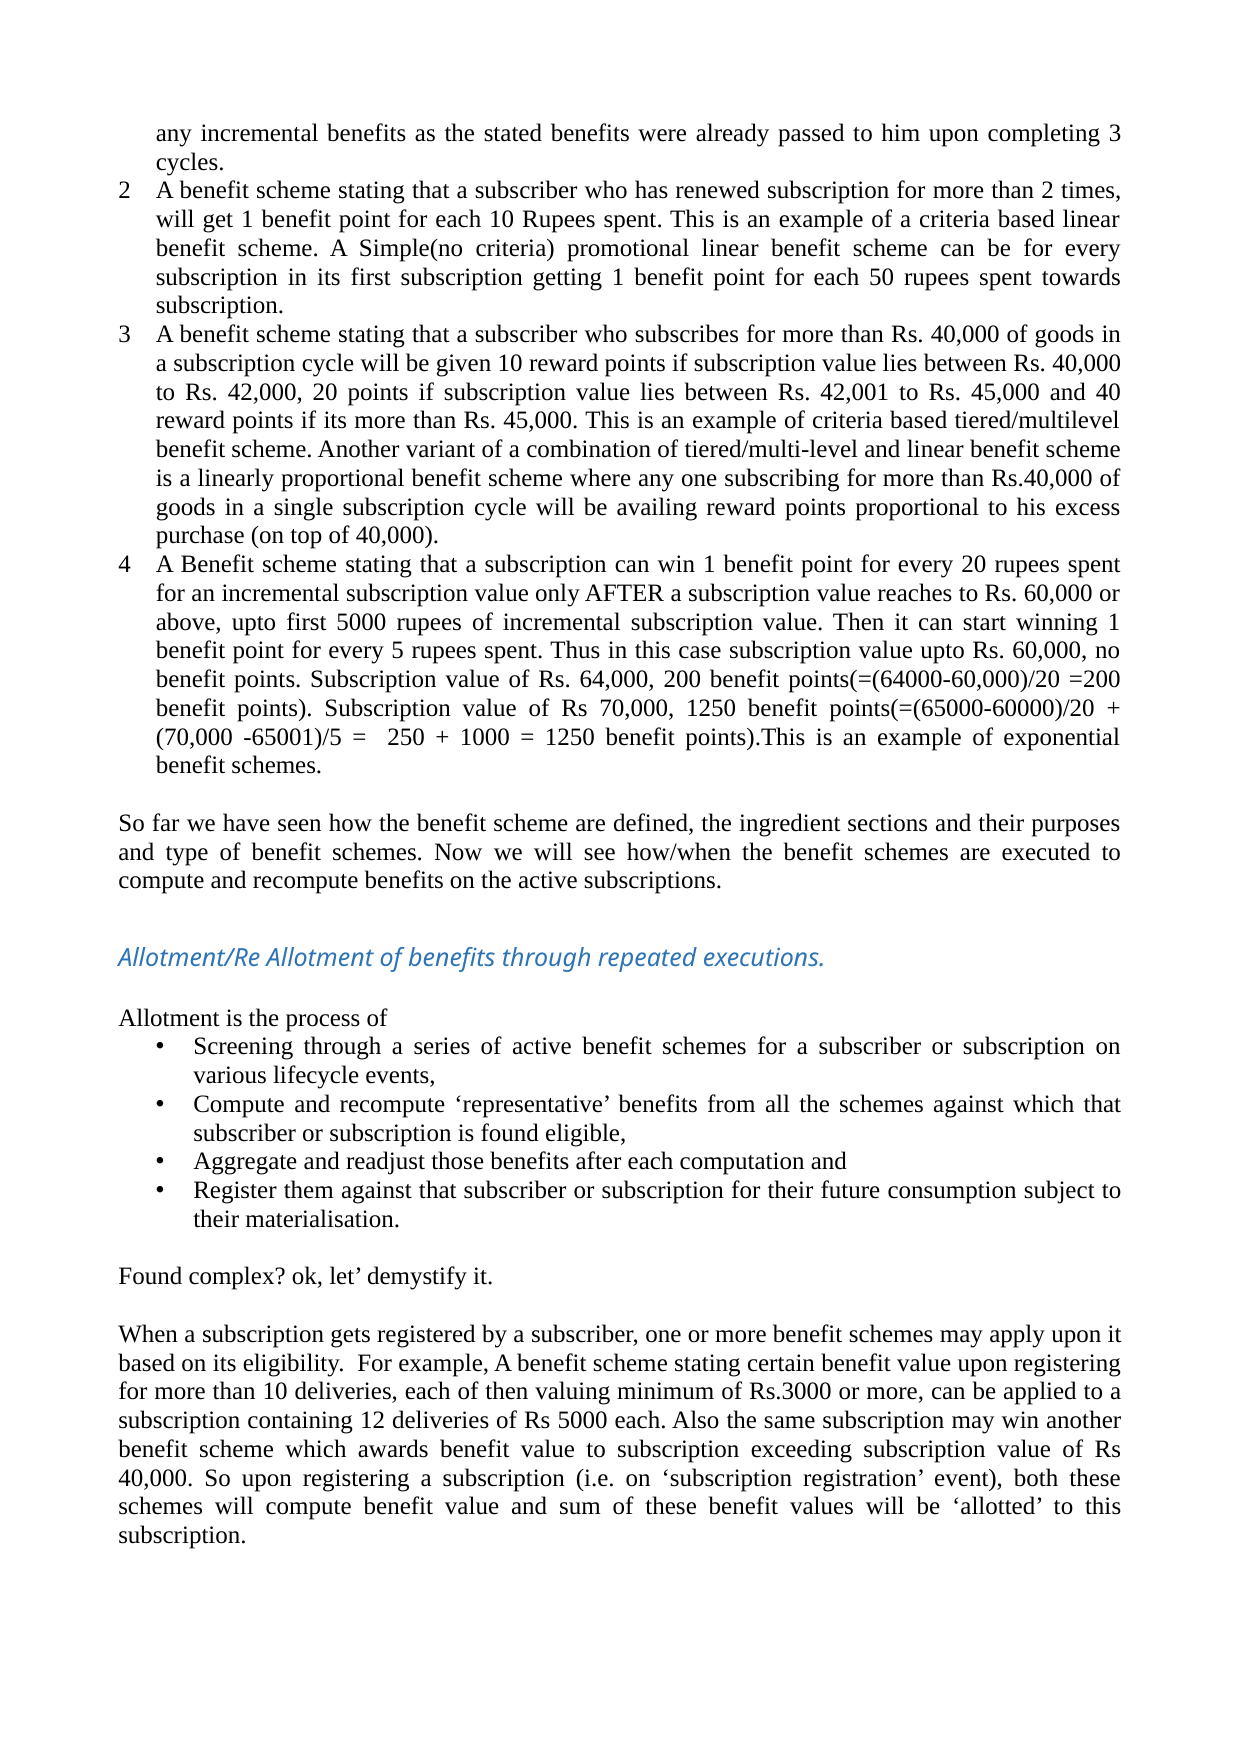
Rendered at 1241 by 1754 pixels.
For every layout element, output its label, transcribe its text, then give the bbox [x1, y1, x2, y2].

list Register them against that subscriber or subscription for their future consumption subject to their materialisation. [156, 1175, 1122, 1233]
list A benefit scheme stating that a subscriber who subscribes for more than Rs. 40,000 of goods in a subscription cycle will be given 10 reward points if subscription value lies between Rs. 40,000 to Rs. 42,000, 20 points if subscription value lies between Rs. 42,001 to Rs. 45,000 and 40 reward points if its more than Rs. 45,000. This is an example of criteria based tiered/multilevel benefit scheme. Another variant of a combination of tiered/multi-level and linear benefit scheme is a linearly proportional benefit scheme where any one subscribing for more than Rs.40,000 of goods in a single subscription cycle will be availing reward points proportional to his excess purchase (on top of 40,000). [118, 319, 1122, 549]
list Aggregate and readjust those benefits after each computation and [156, 1146, 1122, 1175]
text When a subscription gets registered by a subscriber, one or more benefit schemes may apply upon it based on its eligibility. For example, A benefit scheme stating certain benefit value upon registering for more than 10 deliveries, each of then valuing minimum of Rs.3000 or more, can be applied to a subscription containing 12 deliveries of Rs 5000 each. Also the same subscription may win another benefit scheme which awards benefit value to subscription exceeding subscription value of Rs 40,000. So upon registering a subscription (i.e. on ‘subscription registration’ event), both these schemes will compute benefit value and sum of these benefit values will be ‘allotted’ to this subscription. [118, 1319, 1122, 1549]
list A Benefit scheme stating that a subscription can win 1 benefit point for every 20 rupees spent for an incremental subscription value only AFTER a subscription value reaches to Rs. 60,000 or above, upto first 5000 rupees of incremental subscription value. Then it can start winning 1 benefit point for every 5 rupees spent. Thus in this case subscription value upto Rs. 60,000, no benefit points. Subscription value of Rs. 64,000, 200 benefit points(=(64000-60,000)/20 =200 benefit points). Subscription value of Rs 70,000, 1250 benefit points(=(65000-60000)/20 + (70,000 -65001)/5 = 250 + 1000 = 1250 benefit points).This is an example of exponential benefit schemes. [118, 549, 1122, 779]
text Allotment is the process of [118, 1003, 1122, 1031]
list Compute and recompute ‘representative’ benefits from all the schemes against which that subscriber or subscription is found eligible, [156, 1089, 1122, 1146]
text Found complex? ok, let’ demystify it. [118, 1261, 1122, 1290]
list any incremental benefits as the stated benefits were already passed to him upon completing 3 cycles. [118, 118, 1122, 176]
list So far we have seen how the benefit scheme are defined, the ingredient sections and their purposes and type of benefit schemes. Now we will see how/when the benefit schemes are executed to compute and recompute benefits on the active subscriptions. [118, 808, 1122, 894]
list A benefit scheme stating that a subscriber who has renewed subscription for more than 2 times, will get 1 benefit point for each 10 Rupees spent. This is an example of a criteria based linear benefit scheme. A Simple(no criteria) promotional linear benefit scheme can be for every subscription in its first subscription getting 1 benefit point for each 50 rupees spent towards subscription. [118, 176, 1122, 319]
text Allotment/Re Allotment of benefits through repeated executions. [118, 940, 1122, 974]
list Screening through a series of active benefit schemes for a subscriber or subscription on various lifecycle events, [156, 1031, 1122, 1089]
